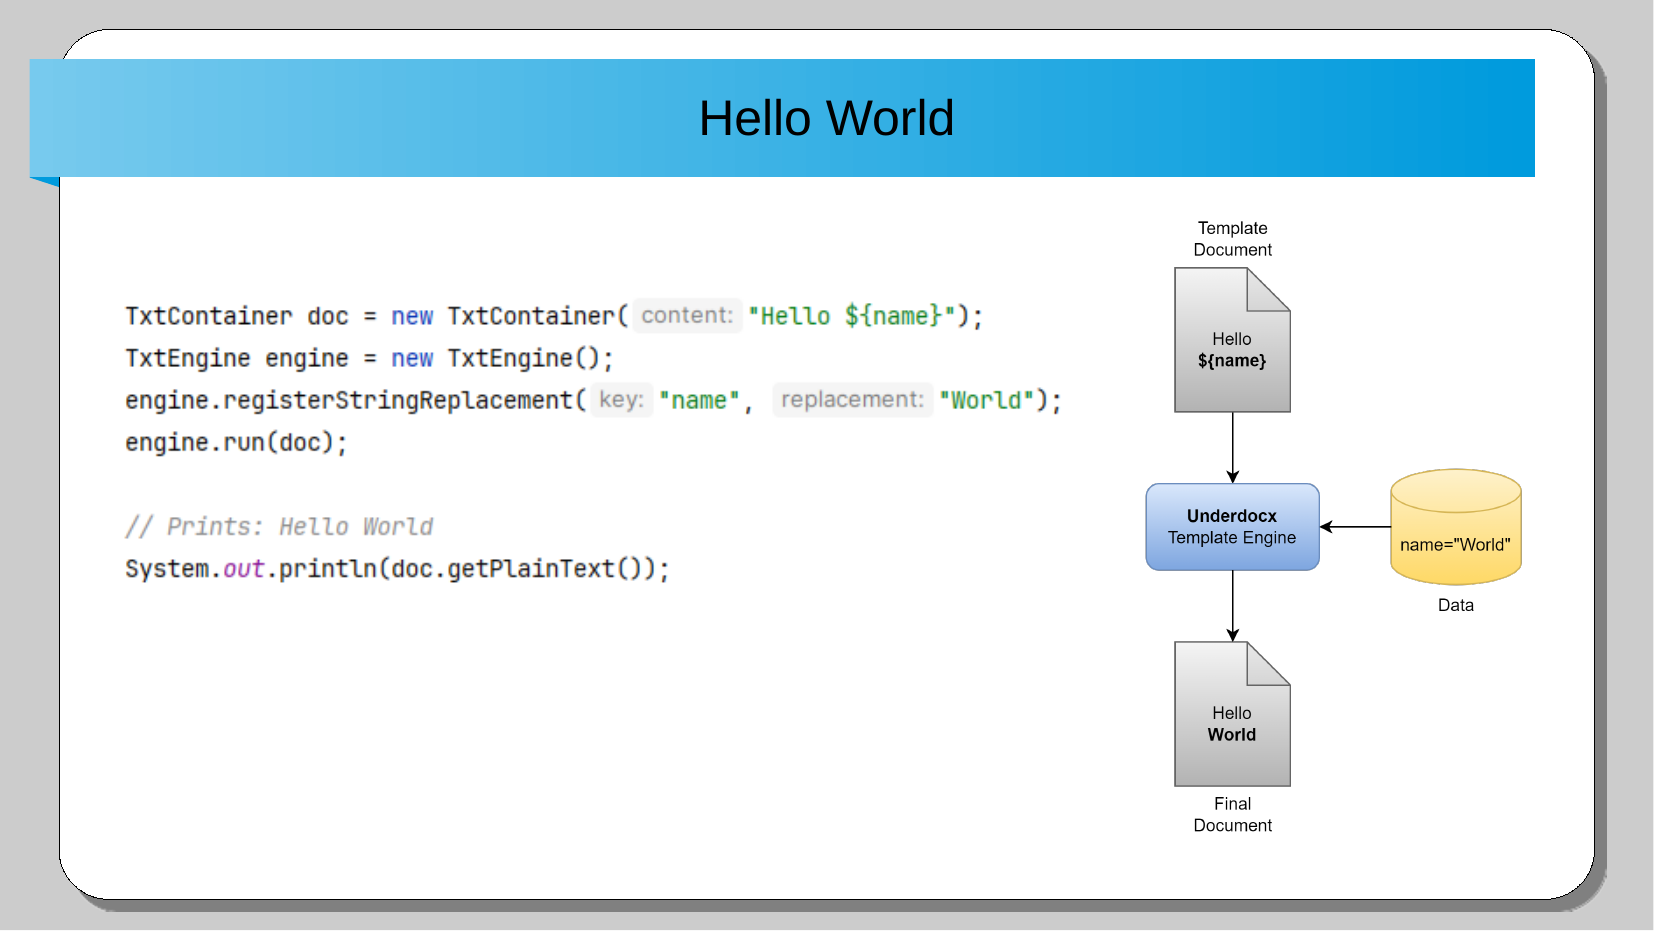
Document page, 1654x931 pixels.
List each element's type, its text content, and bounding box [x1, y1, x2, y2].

picture [118, 295, 1076, 595]
title Hello World [118, 59, 1536, 178]
picture [1131, 195, 1536, 857]
